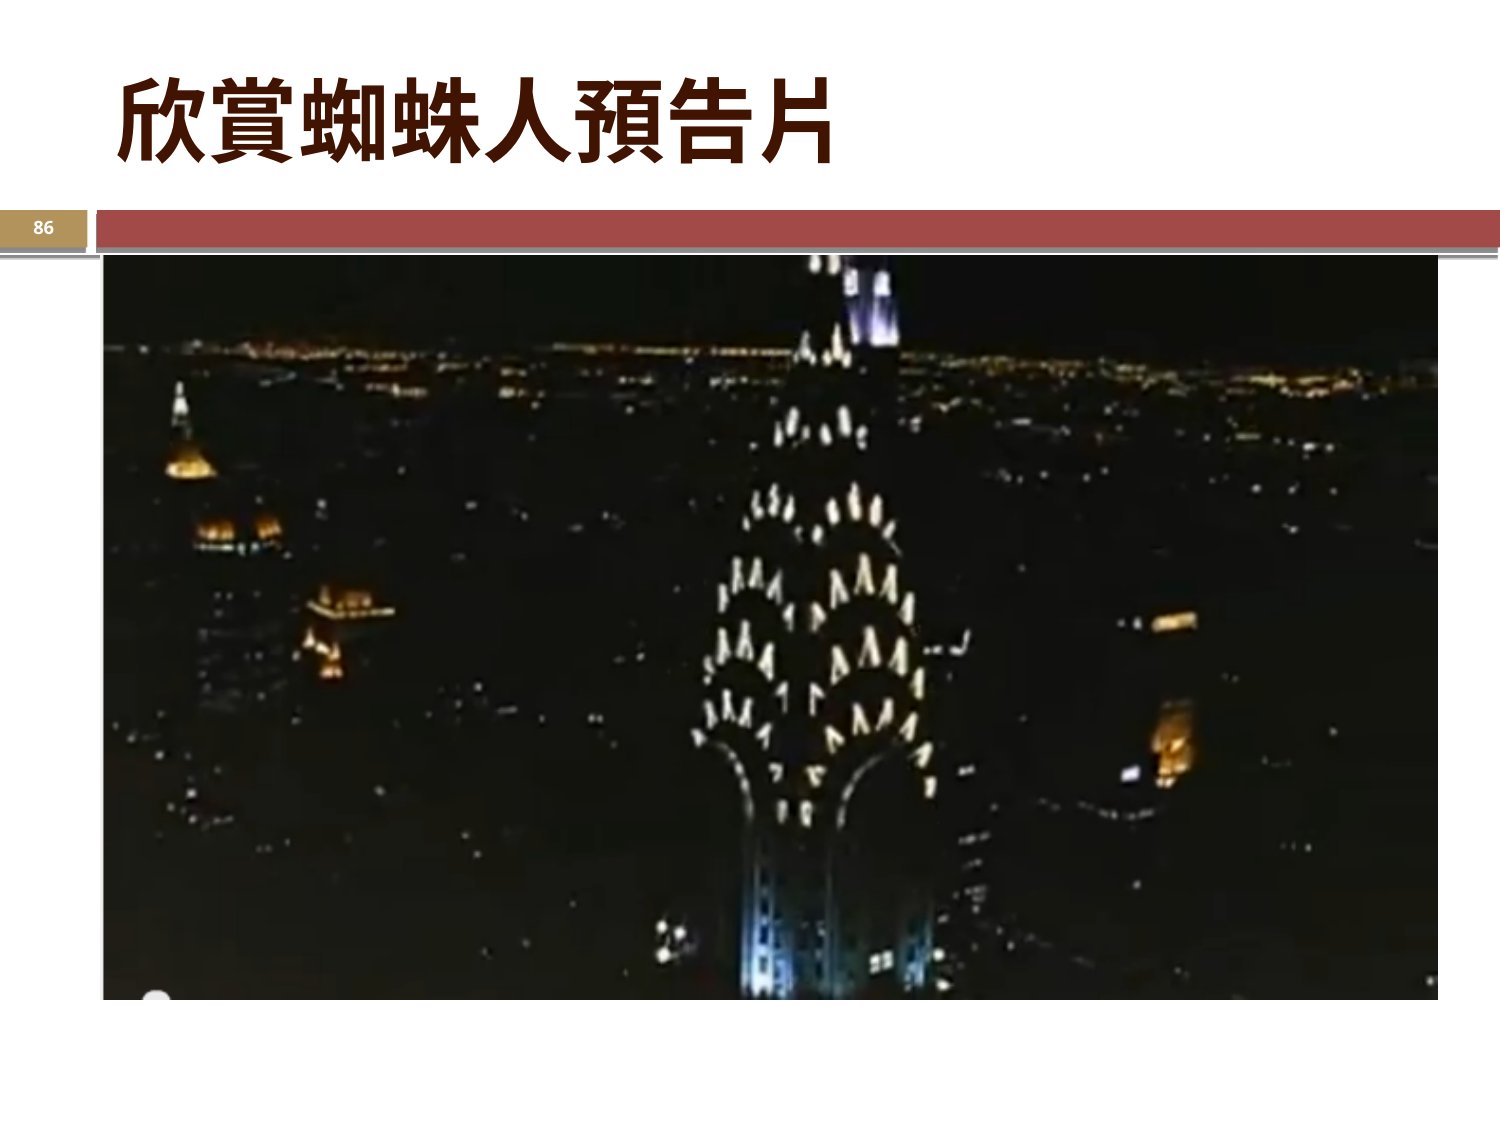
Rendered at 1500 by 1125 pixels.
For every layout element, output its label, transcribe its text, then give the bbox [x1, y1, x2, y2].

picture [100, 255, 1438, 1000]
slide_number [0, 208, 88, 249]
title 欣賞蜘蛛人預告片 [100, 37, 1438, 200]
